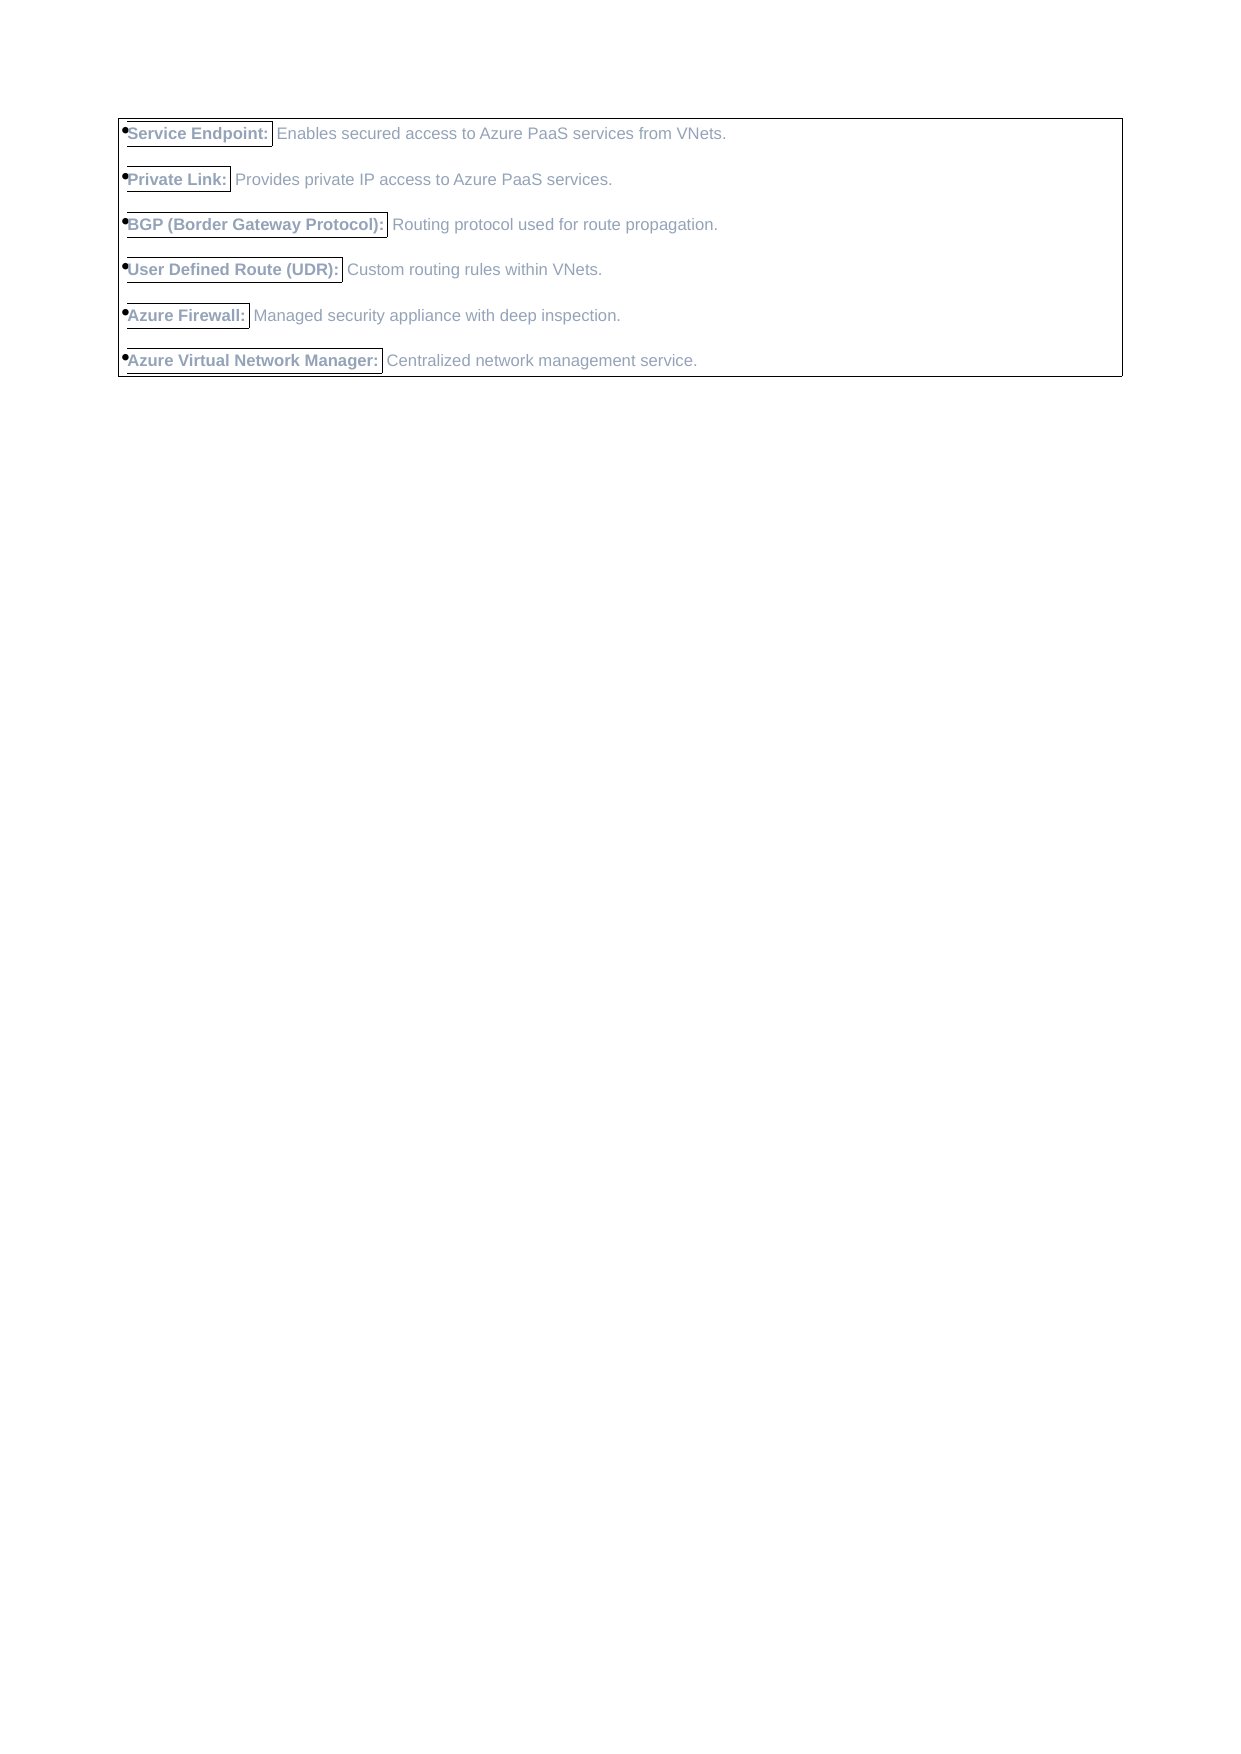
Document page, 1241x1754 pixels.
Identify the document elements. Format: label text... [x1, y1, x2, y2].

list Azure Firewall: Managed security appliance with deep inspection. [119, 299, 1122, 328]
list Service Endpoint: Enables secured access to Azure PaaS services from VNets. [119, 119, 1122, 146]
list Azure Virtual Network Manager: Centralized network management service. [119, 345, 1122, 376]
list BGP (Border Gateway Protocol): Routing protocol used for route propagation. [119, 209, 1122, 237]
list Private Link: Provides private IP access to Azure PaaS services. [119, 163, 1122, 192]
list User Defined Route (UDR): Custom routing rules within VNets. [119, 254, 1122, 282]
